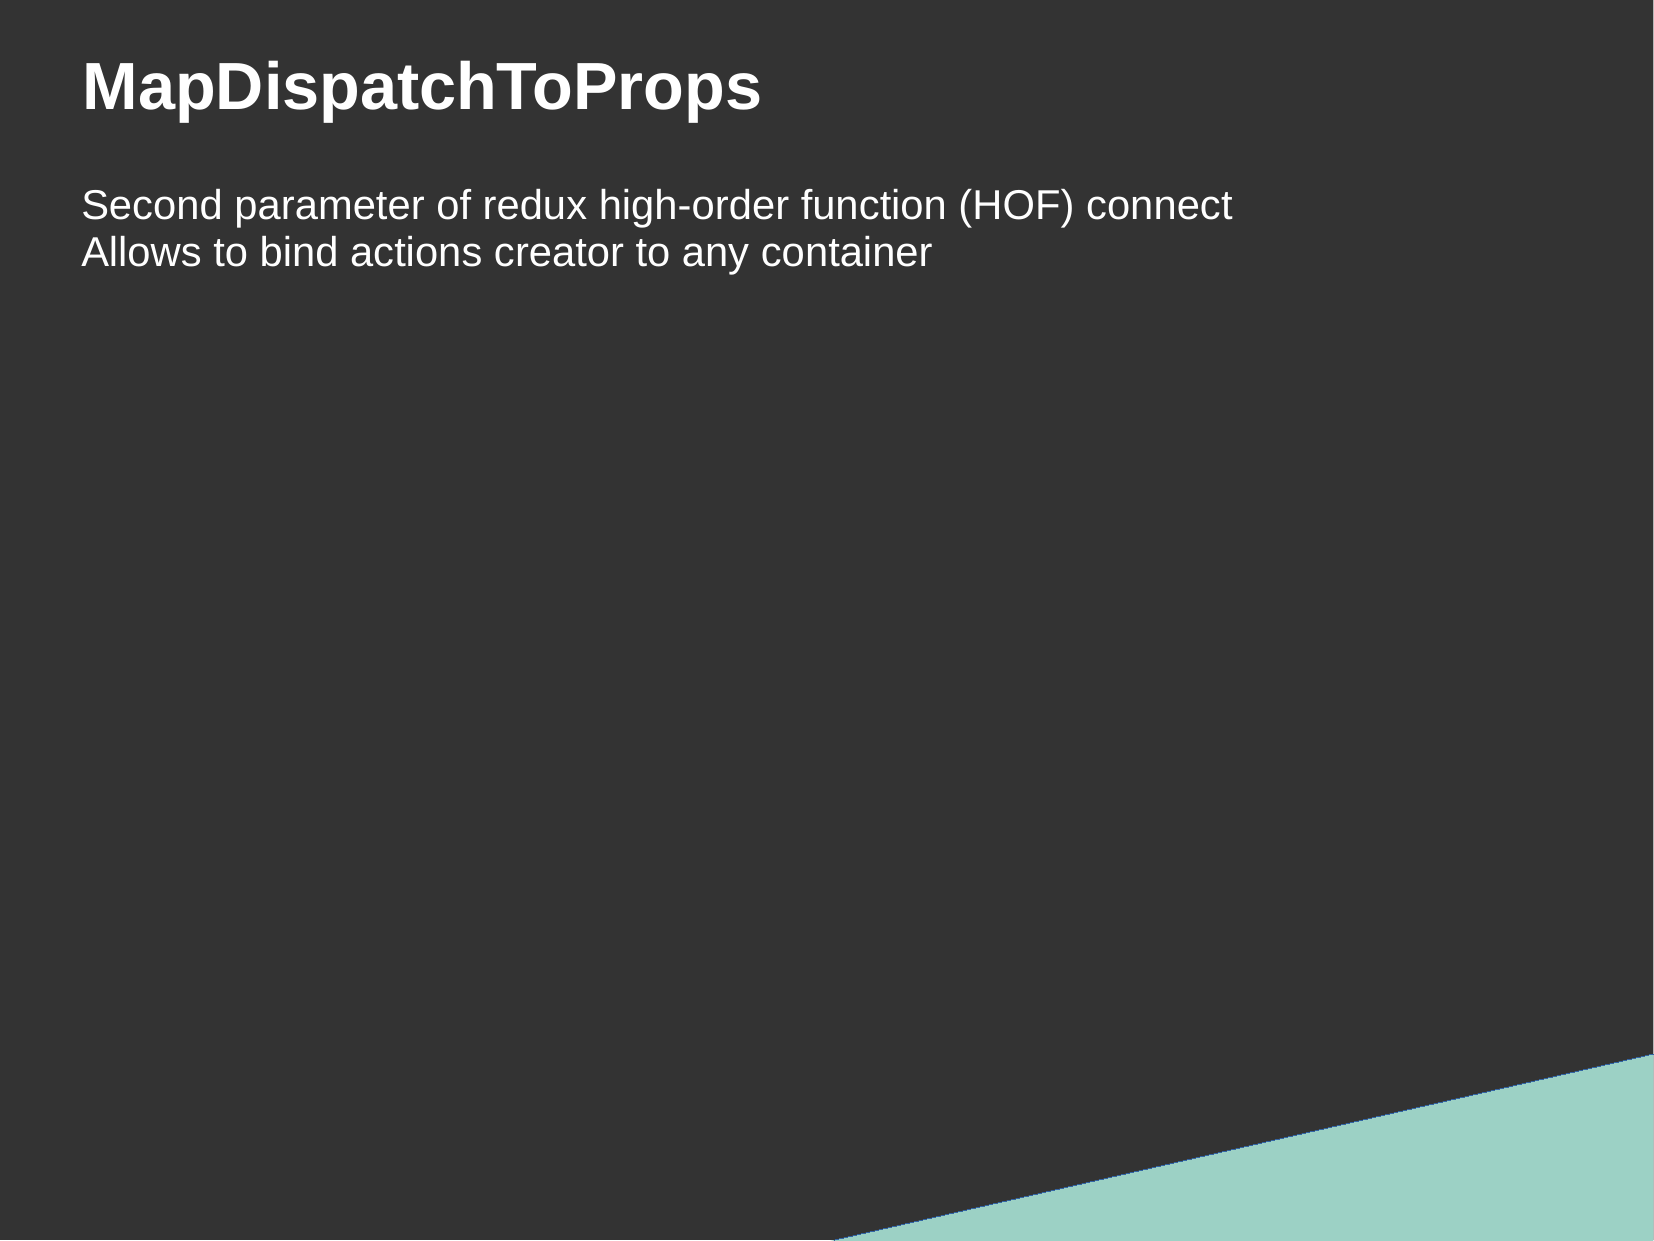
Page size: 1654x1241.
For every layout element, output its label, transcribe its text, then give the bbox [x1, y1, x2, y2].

text_box [830, 1053, 1654, 1241]
title Second parameter of redux high-order function (HOF) connect Allows to bind actions creator to any container [81, 182, 1654, 946]
title MapDispatchToProps [82, 49, 1111, 125]
